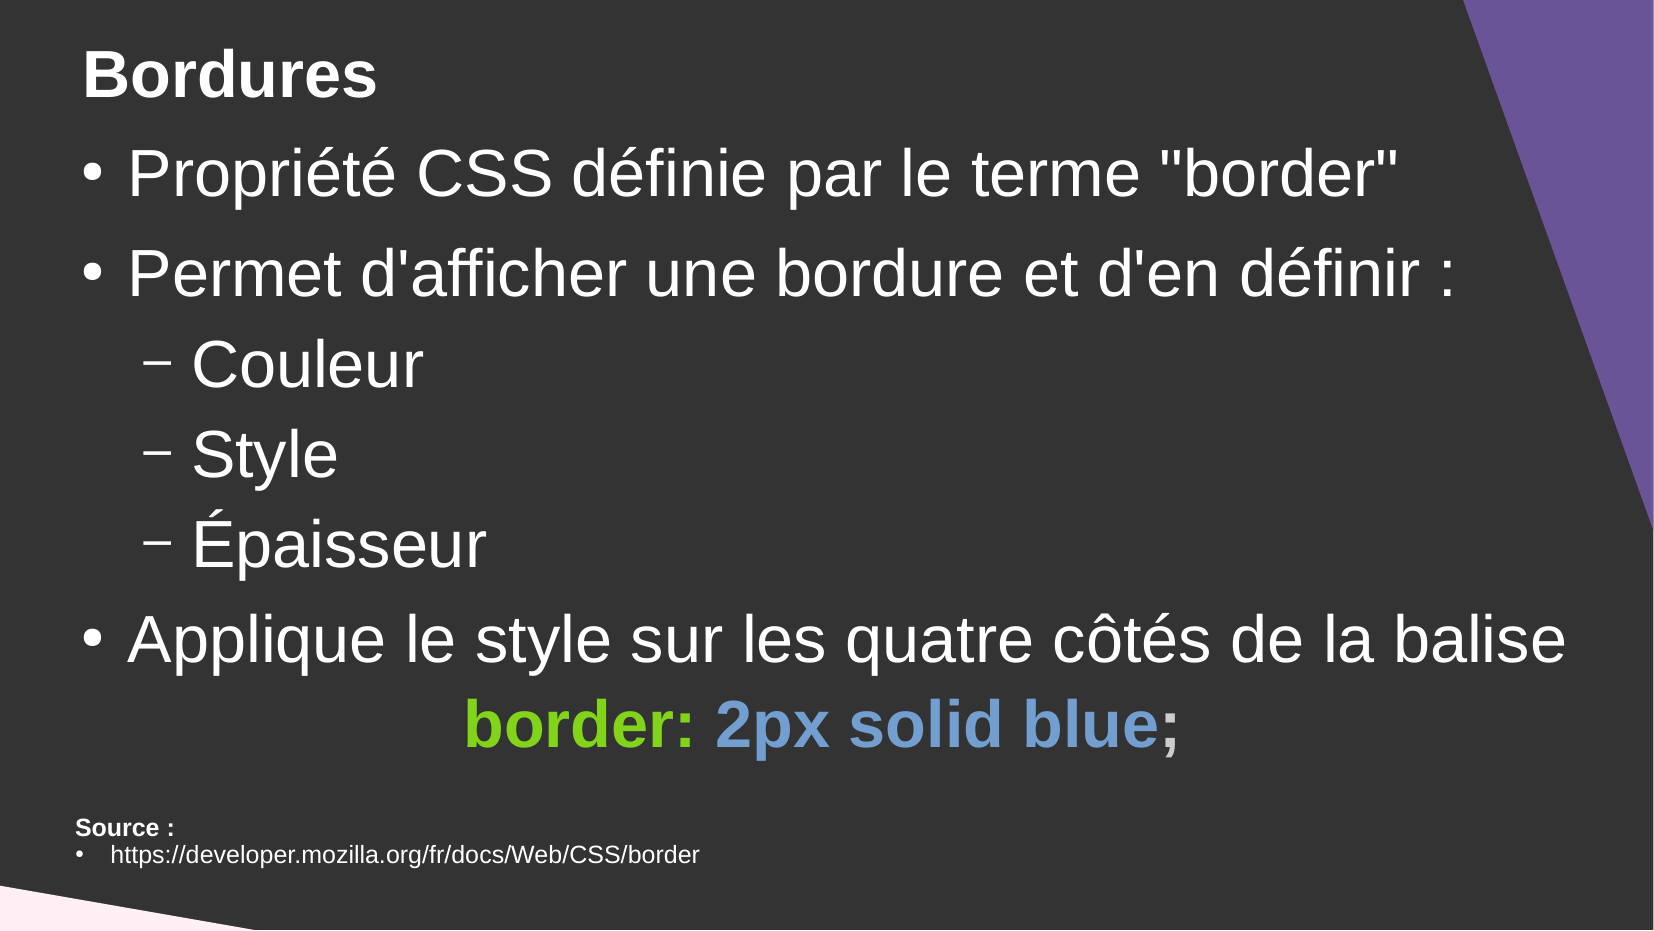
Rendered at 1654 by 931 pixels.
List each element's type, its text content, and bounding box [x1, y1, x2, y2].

title Bordures [82, 37, 1571, 112]
text_box Source : https://developer.mozilla.org/fr/docs/Web/CSS/border [60, 805, 1546, 913]
list Propriété CSS définie par le terme "border" Permet d'afficher une bordure et d'en définir : Couleur Style Épaisseur Applique le style sur les quatre côtés de la balise [64, 135, 1604, 683]
text_box [0, 885, 261, 931]
text_box border: 2px solid blue; [448, 679, 1205, 770]
text_box [1463, 0, 1654, 533]
